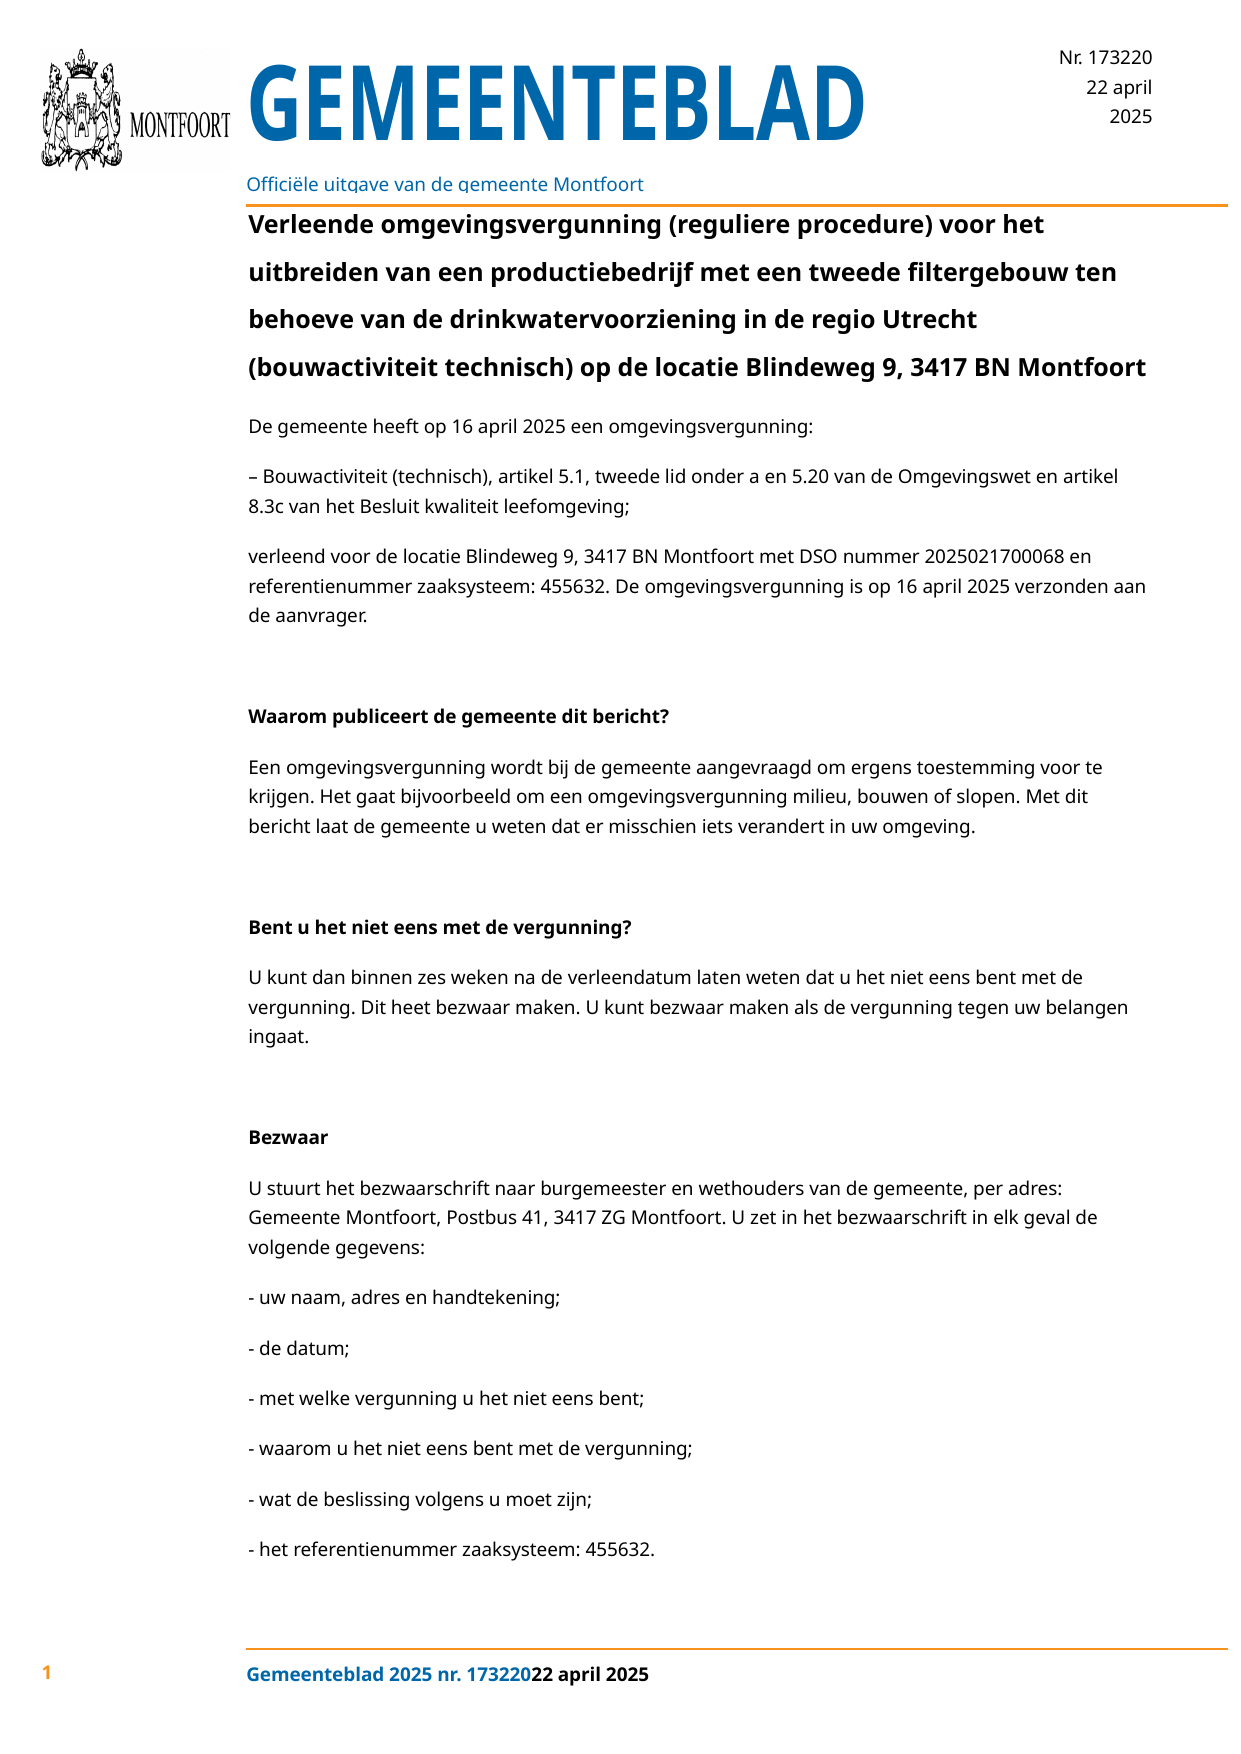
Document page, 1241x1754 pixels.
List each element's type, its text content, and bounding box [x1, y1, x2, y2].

text Bezwaar [248, 1124, 1152, 1150]
text - waarom u het niet eens bent met de vergunning; [248, 1436, 1152, 1461]
text U stuurt het bezwaarschrift naar burgemeester en wethouders van de gemeente, per adres: Gemeente Montfoort, Postbus 41, 3417 ZG Montfoort. U zet in het bezwaarschrift in elk geval de volgende gegevens: [248, 1175, 1152, 1260]
picture [41, 47, 231, 172]
text Bent u het niet eens met de vergunning? [248, 914, 1152, 940]
text - de datum; [248, 1335, 1152, 1361]
text Een omgevingsvergunning wordt bij de gemeente aangevraagd om ergens toestemming voor te krijgen. Het gaat bijvoorbeeld om een omgevingsvergunning milieu, bouwen of slopen. Met dit bericht laat de gemeente u weten dat er misschien iets verandert in uw omgeving. [248, 754, 1152, 839]
text – Bouwactiviteit (technisch), artikel 5.1, tweede lid onder a en 5.20 van de Omgevingswet en artikel 8.3c van het Besluit kwaliteit leefomgeving; [248, 463, 1152, 519]
text Verleende omgevingsvergunning (reguliere procedure) voor het uitbreiden van een productiebedrijf met een tweede filtergebouw ten behoeve van de drinkwatervoorziening in de regio Utrecht (bouwactiviteit technisch) op de locatie Blindeweg 9, 3417 BN Montfoort [248, 207, 1152, 384]
text - uw naam, adres en handtekening; [248, 1284, 1152, 1310]
text verleend voor de locatie Blindeweg 9, 3417 BN Montfoort met DSO nummer 2025021700068 en referentienummer zaaksysteem: 455632. De omgevingsvergunning is op 16 april 2025 verzonden aan de aanvrager. [248, 543, 1152, 628]
text - met welke vergunning u het niet eens bent; [248, 1385, 1152, 1411]
text U kunt dan binnen zes weken na de verleendatum laten weten dat u het niet eens bent met de vergunning. Dit heet bezwaar maken. U kunt bezwaar maken als de vergunning tegen uw belangen ingaat. [248, 964, 1152, 1049]
text - het referentienummer zaaksysteem: 455632. [248, 1536, 1152, 1562]
text De gemeente heeft op 16 april 2025 een omgevingsvergunning: [248, 413, 1152, 439]
text - wat de beslissing volgens u moet zijn; [248, 1486, 1152, 1512]
text Waarom publiceert de gemeente dit bericht? [248, 703, 1152, 729]
